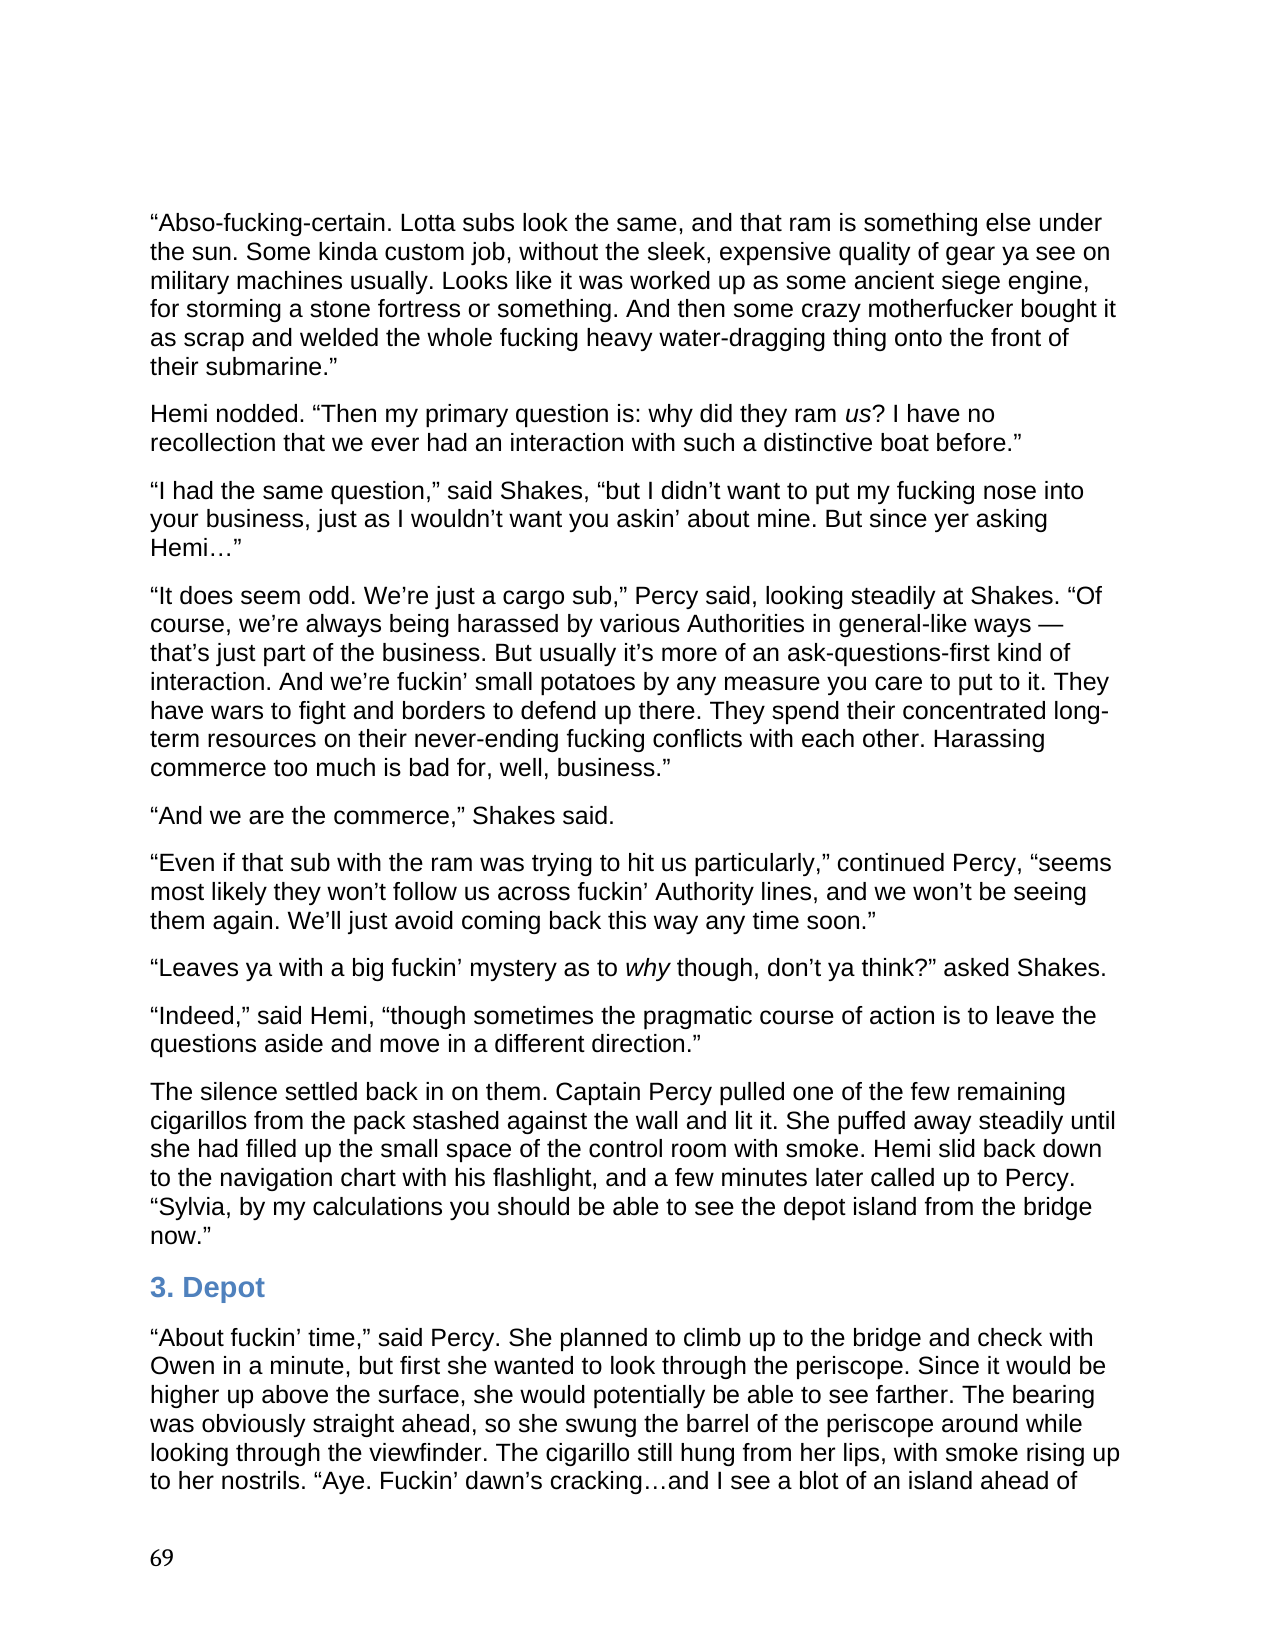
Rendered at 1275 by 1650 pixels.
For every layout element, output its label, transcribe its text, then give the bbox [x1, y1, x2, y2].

text “About fuckin’ time,” said Percy. She planned to climb up to the bridge and check with Owen in a minute, but first she wanted to look through the periscope. Since it would be higher up above the surface, she would potentially be able to see farther. The bearing was obviously straight ahead, so she swung the barrel of the periscope around while looking through the viewfinder. The cigarillo still hung from her lips, with smoke rising up to her nostrils. “Aye. Fuckin’ dawn’s cracking…and I see a blot of an island ahead of [150, 1323, 1125, 1495]
text “And we are the commerce,” Shakes said. [150, 801, 1125, 829]
text Hemi nodded. “Then my primary question is: why did they ram us? I have no recollection that we ever had an interaction with such a distinctive boat before.” [150, 399, 1125, 457]
text The silence settled back in on them. Captain Percy pulled one of the few remaining cigarillos from the pack stashed against the wall and lit it. She puffed away steadily until she had filled up the small space of the control room with smoke. Hemi slid back down to the navigation chart with his flashlight, and a few minutes later called up to Percy. “Sylvia, by my calculations you should be able to see the depot island from the bridge now.” [150, 1077, 1125, 1249]
text “Indeed,” said Hemi, “though sometimes the pragmatic course of action is to leave the questions aside and move in a different direction.” [150, 1001, 1125, 1058]
text “Abso-fucking-certain. Lotta subs look the same, and that ram is something else under the sun. Some kinda custom job, without the sleek, expensive quality of gear ya see on military machines usually. Looks like it was worked up as some ancient siege engine, for storming a stone fortress or something. And then some crazy motherfucker bought it as scrap and welded the whole fucking heavy water-dragging thing onto the front of their submarine.” [150, 208, 1125, 381]
text “It does seem odd. We’re just a cargo sub,” Percy said, looking steadily at Shakes. “Of course, we’re always being harassed by various Authorities in general-like ways — that’s just part of the business. But usually it’s more of an ask-questions-first kind of interaction. And we’re fuckin’ small potatoes by any measure you care to put to it. They have wars to fight and borders to defend up there. They spend their concentrated long-term resources on their never-ending fucking conflicts with each other. Harassing commerce too much is bad for, well, business.” [150, 581, 1125, 782]
text “Even if that sub with the ram was trying to hit us particularly,” continued Percy, “seems most likely they won’t follow us across fuckin’ Authority lines, and we won’t be seeing them again. We’ll just avoid coming back this way any time soon.” [150, 848, 1125, 934]
subtitle 3. Depot [150, 1270, 1125, 1304]
text “Leaves ya with a big fuckin’ mystery as to why though, don’t ya think?” asked Shakes. [150, 953, 1125, 982]
text “I had the same question,” said Shakes, “but I didn’t want to put my fucking nose into your business, just as I wouldn’t want you askin’ about mine. But since yer asking Hemi…” [150, 476, 1125, 562]
